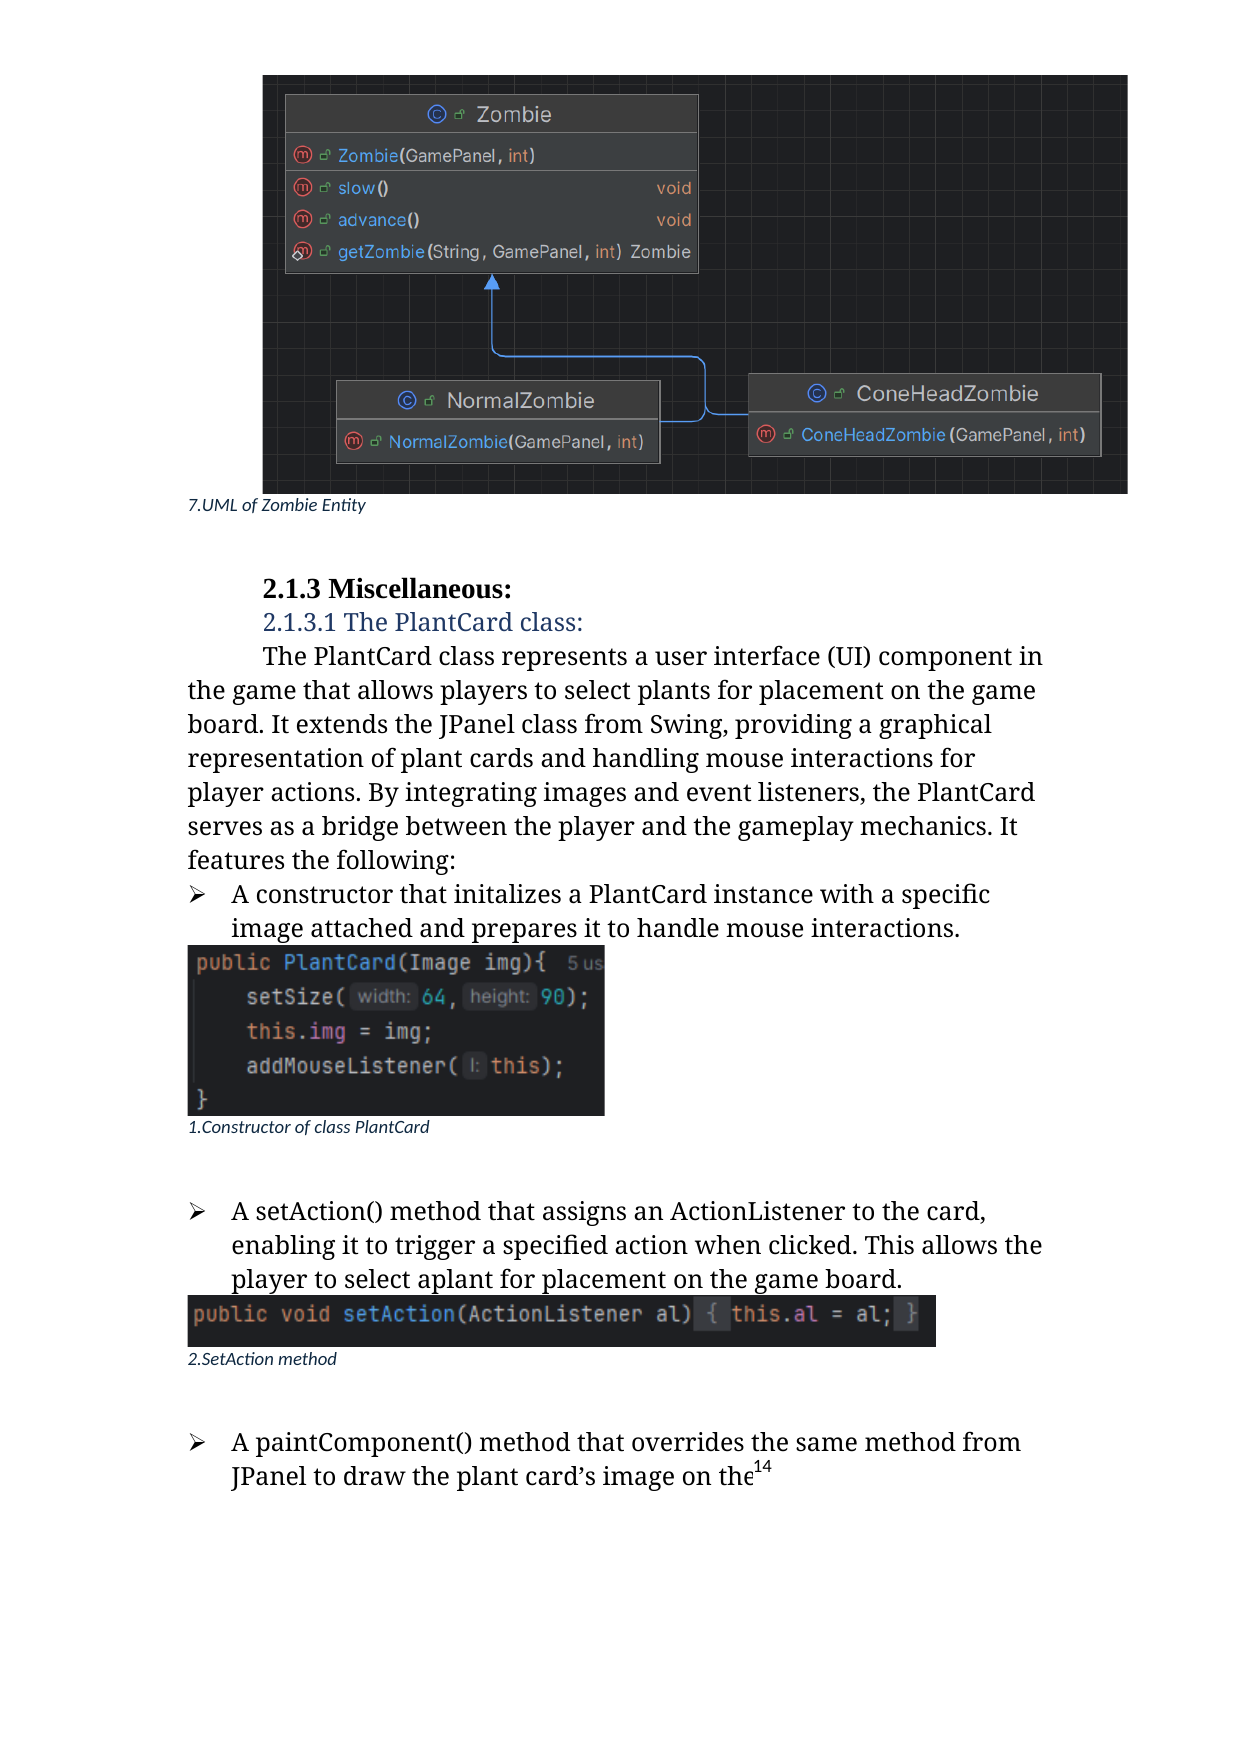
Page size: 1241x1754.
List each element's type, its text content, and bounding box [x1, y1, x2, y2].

list A constructor that initalizes a PlantCard instance with a specific image attached and prepares it to handle mouse interactions. [187, 877, 1053, 945]
subtitle 2.1.3 Miscellaneous: [187, 571, 1053, 604]
text The PlantCard class represents a user interface (UI) component in the game that allows players to select plants for placement on the game board. It extends the JPanel class from Swing, providing a graphical representation of plant cards and handling mouse interactions for player actions. By integrating images and event listeners, the PlantCard serves as a bridge between the player and the gameplay mechanics. It features the following: [187, 638, 1053, 877]
list A setAction() method that assigns an ActionListener to the card, enabling it to trigger a specified action when clicked. This allows the player to select aplant for placement on the game board. [187, 1193, 1053, 1295]
text 1.Constructor of class PlantCard [187, 1115, 1053, 1138]
text 2.SetAction method [187, 1347, 1053, 1370]
text 2.1.3.1 The PlantCard class: [187, 604, 1053, 638]
list A paintComponent() method that overrides the same method from JPanel to draw the plant card’s image on the UI. [187, 1425, 1053, 1493]
text 7.UML of Zombie Entity [187, 493, 1053, 516]
